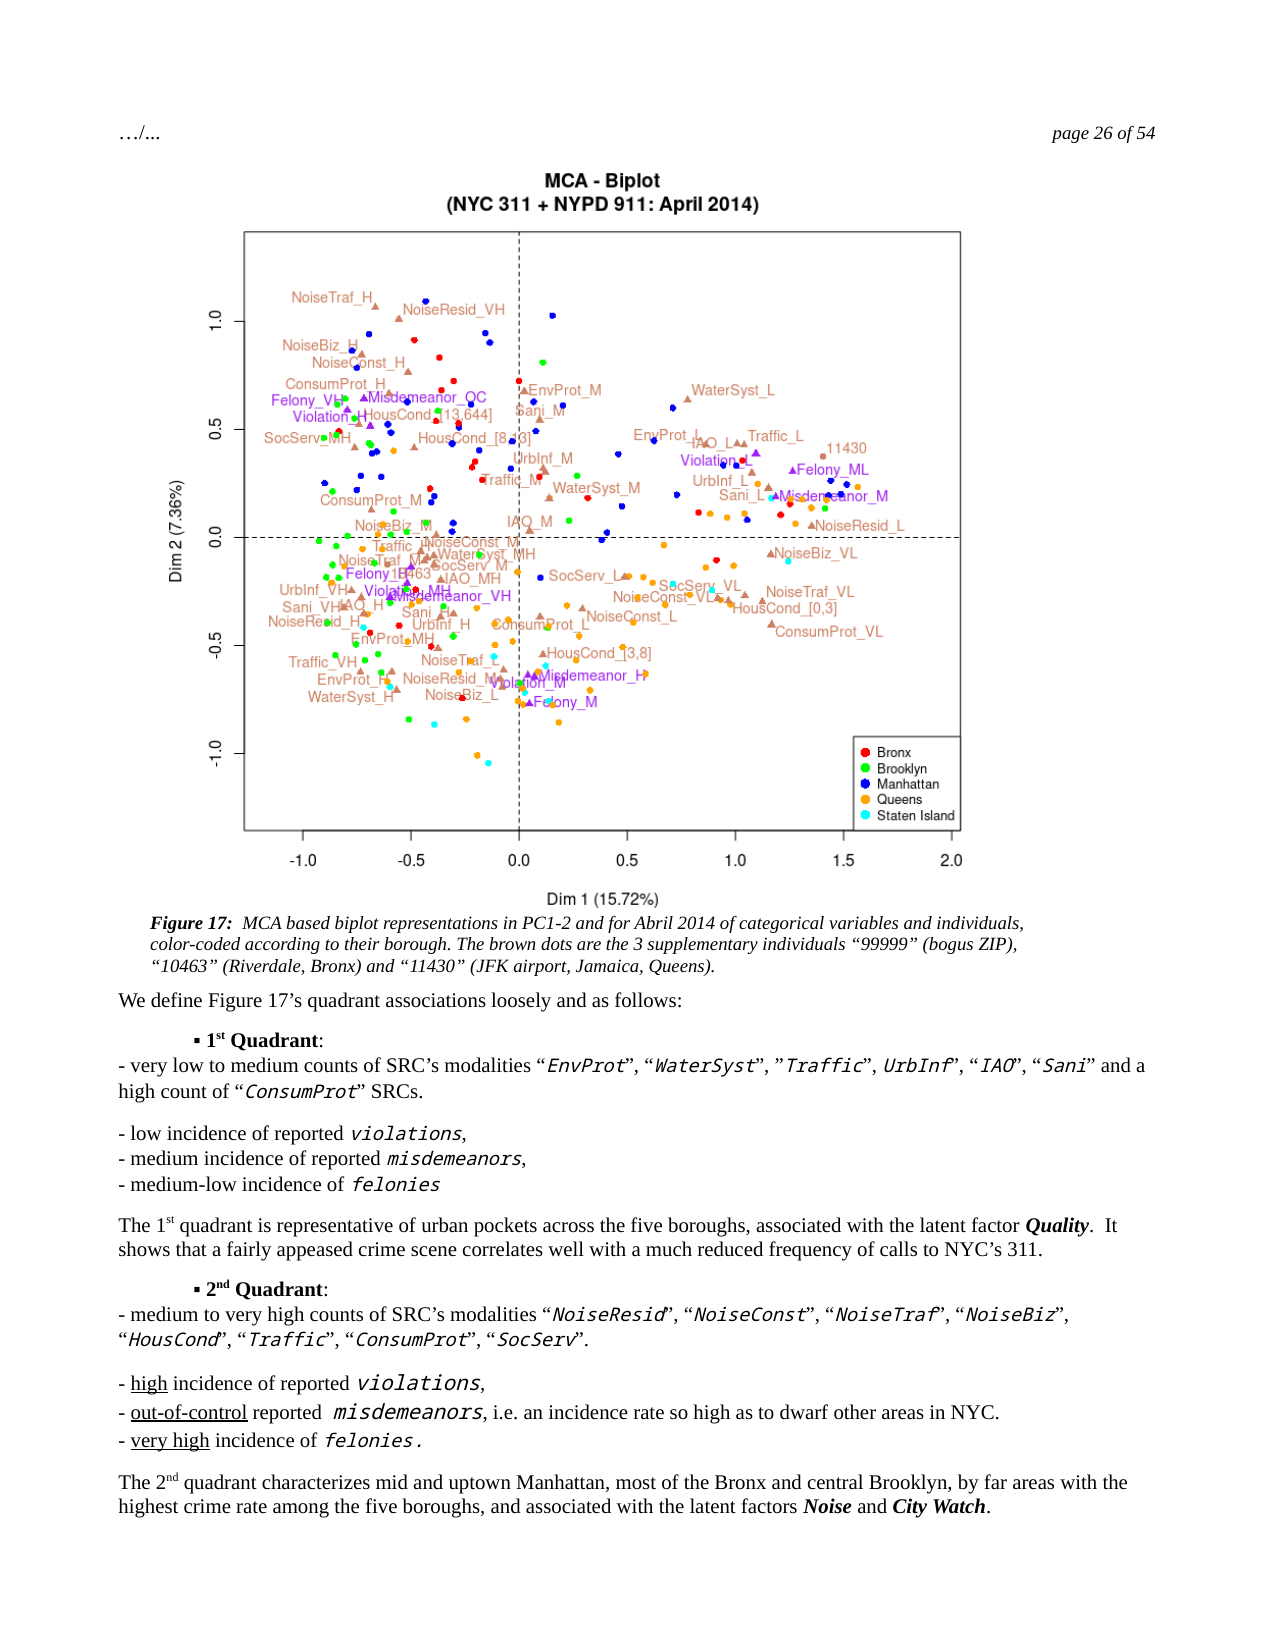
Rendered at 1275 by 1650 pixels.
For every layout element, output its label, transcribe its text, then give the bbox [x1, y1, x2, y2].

text We define Figure 17’s quadrant associations loosely and as follows: [118, 912, 1157, 1012]
text ▪ 2nd Quadrant: - medium to very high counts of SRC’s modalities “NoiseResid”, “NoiseConst”, “NoiseTraf”, “NoiseBiz”, “HousCond”, “Traffic”, “ConsumProt”, “SocServ”. [118, 1277, 1157, 1352]
text - high incidence of reported violations, - out-of-control reported misdemeanors, i.e. an incidence rate so high as to dwarf other areas in NYC. - very high incidence of felonies. [118, 1368, 1157, 1454]
text The 2nd quadrant characterizes mid and uptown Manhattan, most of the Bronx and central Brooklyn, by far areas with the highest crime rate among the five boroughs, and associated with the latent factors Noise and City Watch. [118, 1470, 1157, 1518]
picture [166, 165, 971, 912]
text - low incidence of reported violations, - medium incidence of reported misdemeanors, - medium-low incidence of felonies [118, 1120, 1157, 1196]
text Figure 17: MCA based biplot representations in PC1-2 and for Abril 2014 of categorical variables and individuals, color-coded according to their borough. The brown dots are the 3 supplementary individuals “99999” (bogus ZIP), “10463” (Riverdale, Bronx) and “11430” (JFK airport, Jamaica, Queens). [150, 194, 1059, 976]
text The 1st quadrant is representative of urban pockets across the five boroughs, associated with the latent factor Quality. It shows that a fairly appeased crime scene correlates well with a much reduced frequency of calls to NYC’s 311. [118, 1213, 1157, 1261]
text ▪ 1st Quadrant: - very low to medium counts of SRC’s modalities “EnvProt”, “WaterSyst”, ”Traffic”, UrbInf”, “IAO”, “Sani” and a high count of “ConsumProt” SRCs. [118, 1028, 1157, 1103]
